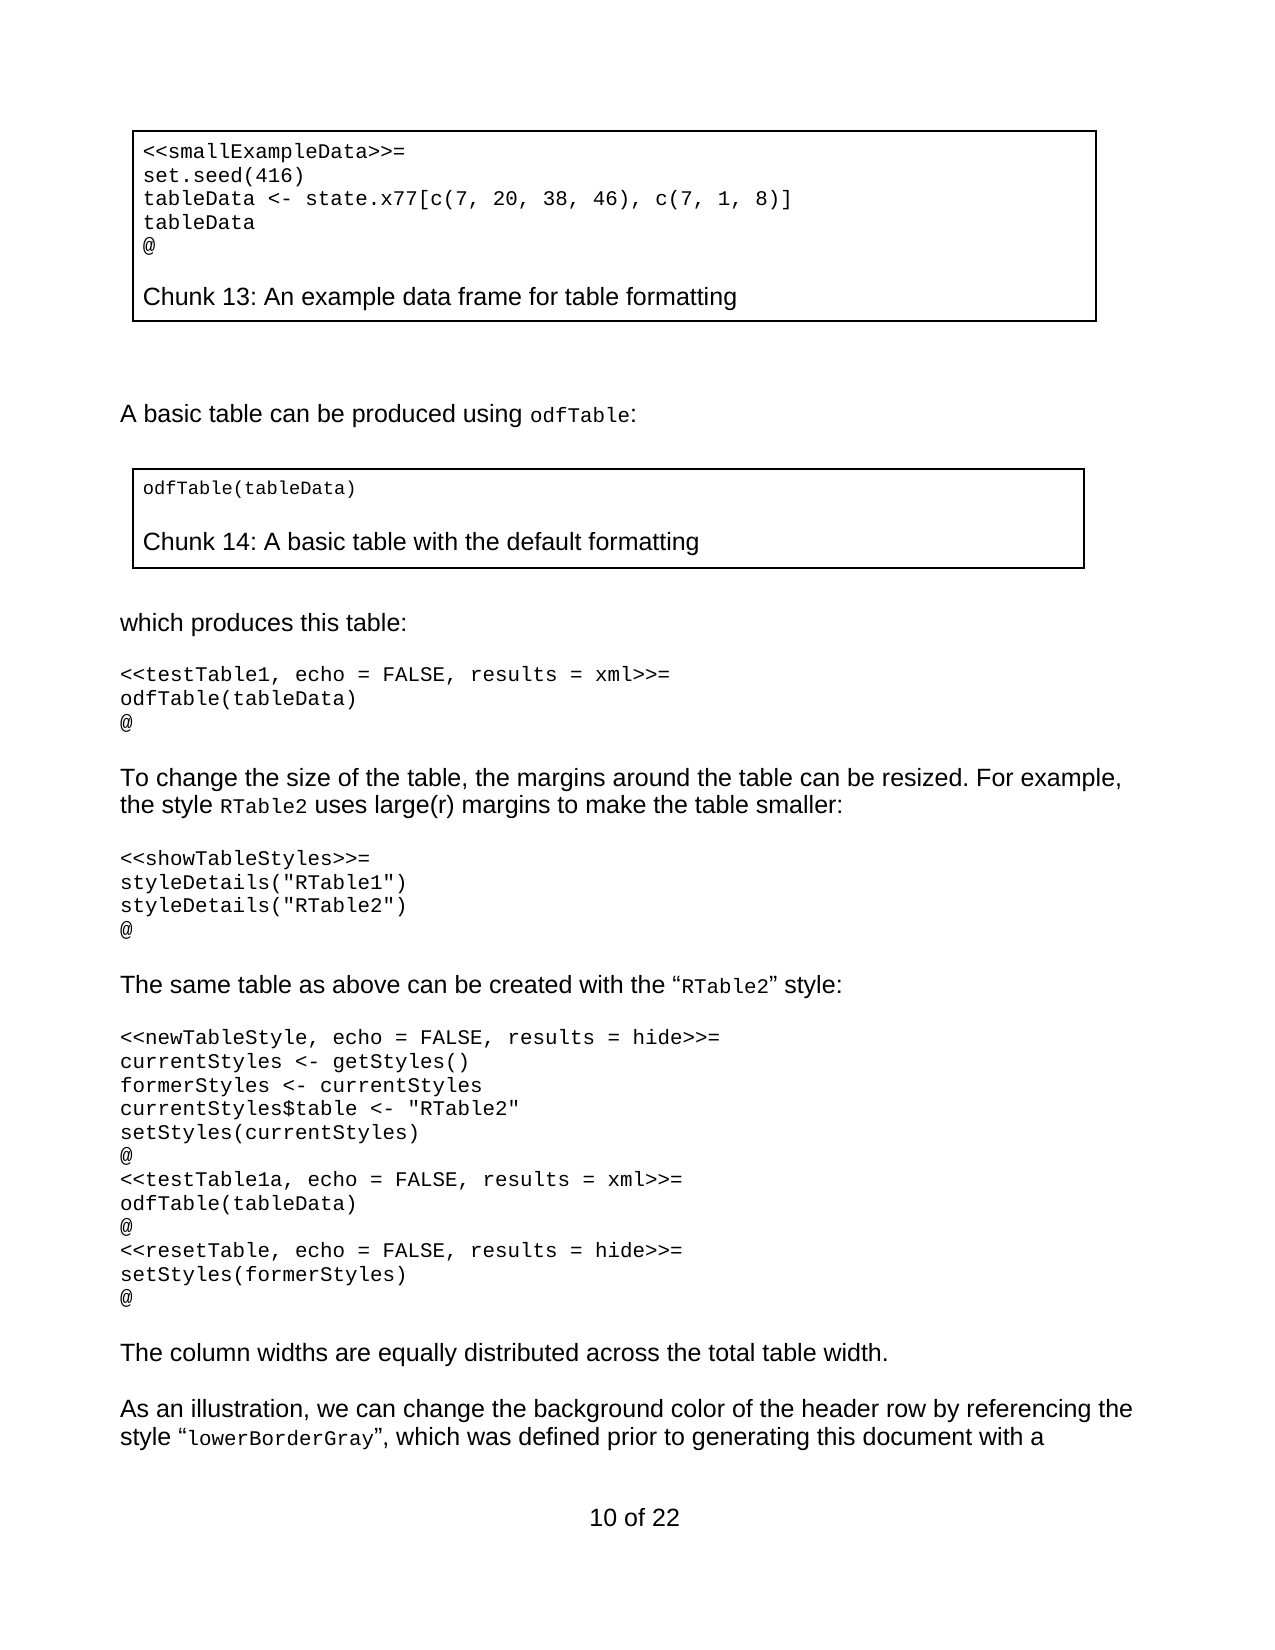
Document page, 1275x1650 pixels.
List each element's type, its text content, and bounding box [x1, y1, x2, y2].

text @ [120, 1146, 1149, 1169]
text currentStyles$table <- "RTable2" [120, 1098, 1149, 1122]
text set.seed(416) [143, 164, 1086, 188]
text @ [120, 1287, 1149, 1311]
text <<testTable1, echo = FALSE, results = xml>>= [120, 664, 1149, 688]
text @ [120, 712, 1149, 735]
text currentStyles <- getStyles() [120, 1051, 1149, 1074]
text tableData [143, 212, 1086, 236]
text The column widths are equally distributed across the total table width. [120, 1339, 1149, 1367]
text A basic table can be produced using odfTable: [120, 399, 1149, 428]
text <<resetTable, echo = FALSE, results = hide>>= [120, 1240, 1149, 1264]
text @ [143, 236, 1086, 259]
text setStyles(formerStyles) [120, 1264, 1149, 1287]
text setStyles(currentStyles) [120, 1122, 1149, 1146]
text Chunk 14: A basic table with the default formatting [143, 528, 1074, 556]
text @ [120, 1216, 1149, 1240]
text The same table as above can be created with the “RTable2” style: [120, 971, 1149, 999]
text styleDetails("RTable2") [120, 895, 1149, 919]
text odfTable(tableData) [143, 479, 1074, 500]
text formerStyles <- currentStyles [120, 1074, 1149, 1098]
text <<newTableStyle, echo = FALSE, results = hide>>= [120, 1027, 1149, 1051]
text <<testTable1a, echo = FALSE, results = xml>>= [120, 1169, 1149, 1193]
text @ [120, 919, 1149, 943]
text <<smallExampleData>>= [143, 141, 1086, 164]
text To change the size of the table, the margins around the table can be resized. For example, the style RTable2 uses large(r) margins to make the table smaller: [120, 763, 1149, 820]
text which produces this table: [120, 609, 1149, 637]
text styleDetails("RTable1") [120, 872, 1149, 895]
text odfTable(tableData) [120, 688, 1149, 712]
text odfTable(tableData) [120, 1193, 1149, 1216]
text As an illustration, we can change the background color of the header row by referencing the style “lowerBorderGray”, which was defined prior to generating this document with a [120, 1395, 1149, 1452]
text Chunk 13: An example data frame for table formatting [143, 283, 1086, 311]
text tableData <- state.x77[c(7, 20, 38, 46), c(7, 1, 8)] [143, 188, 1086, 212]
text <<showTableStyles>>= [120, 848, 1149, 872]
